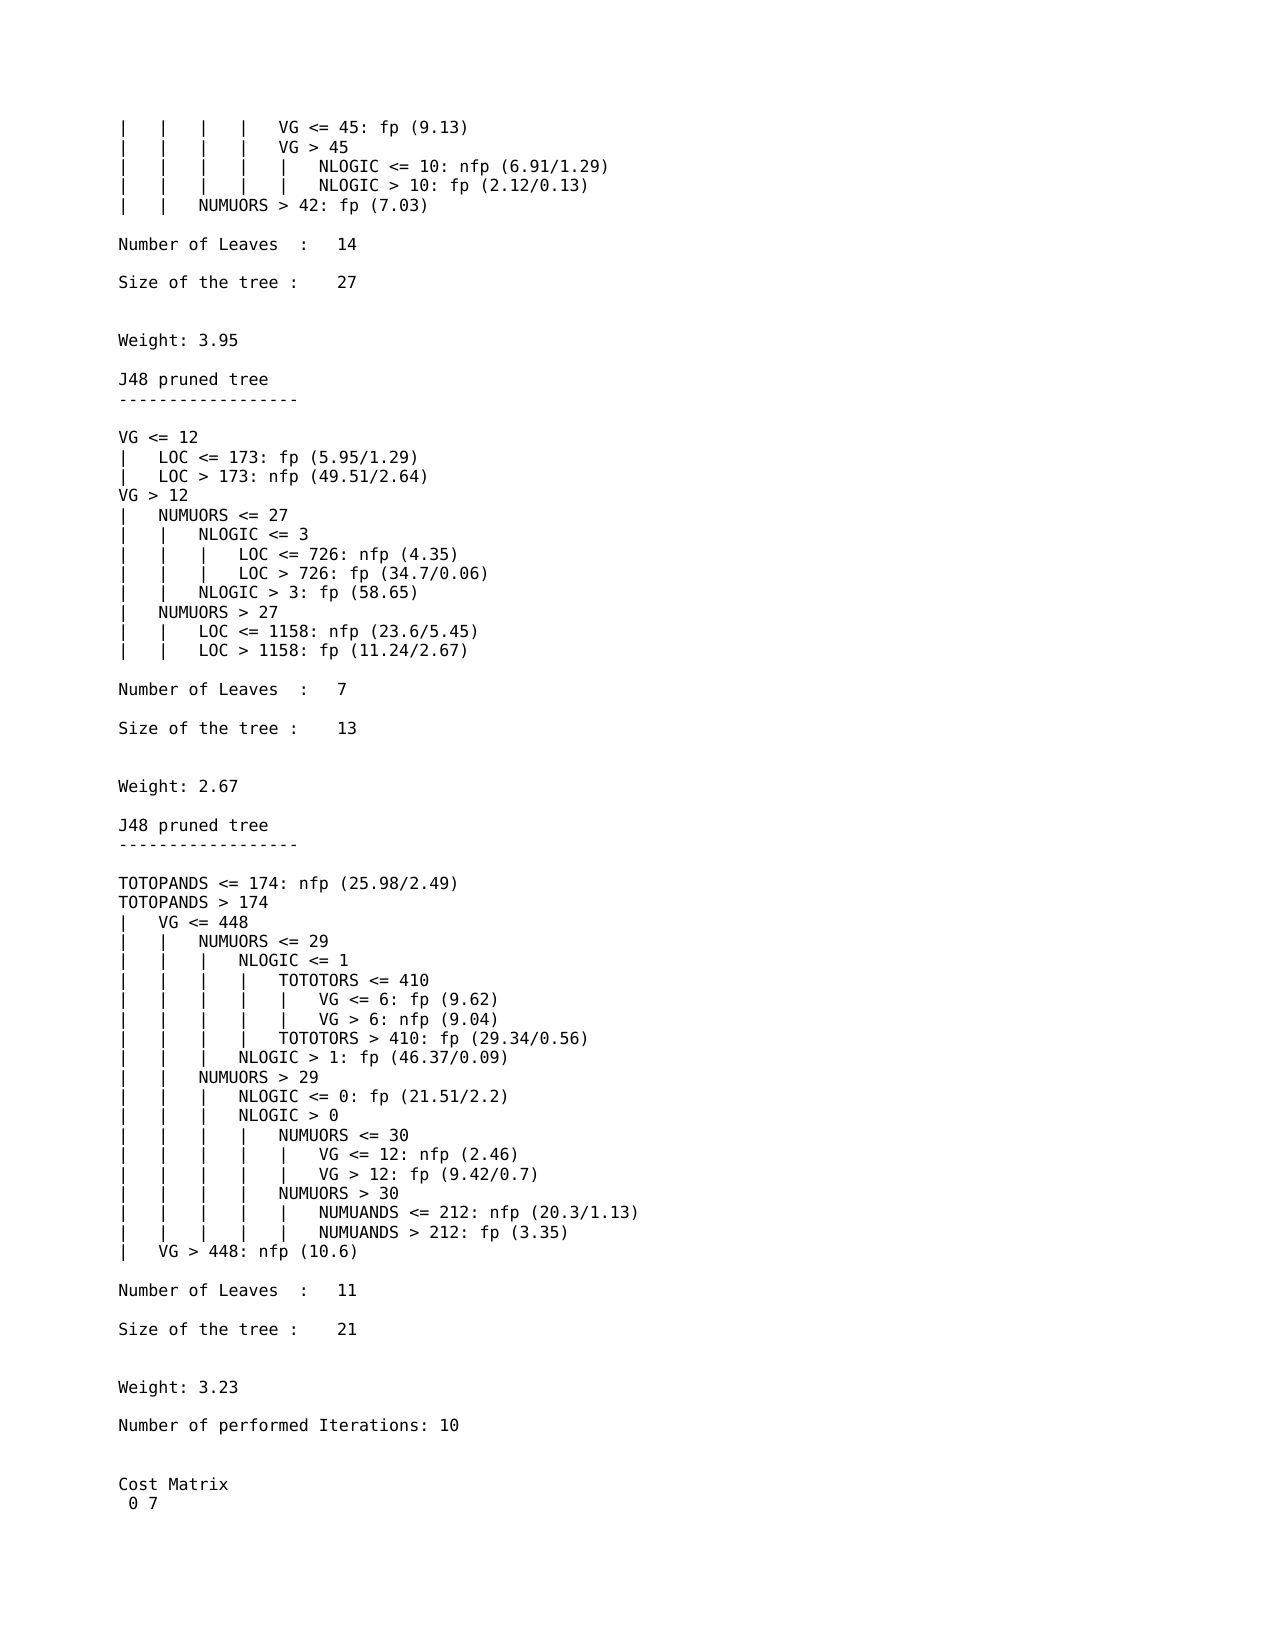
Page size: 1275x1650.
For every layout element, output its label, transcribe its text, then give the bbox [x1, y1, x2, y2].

text | VG <= 448 [118, 912, 1157, 932]
text Weight: 3.23 [118, 1377, 1157, 1397]
text | | LOC > 1158: fp (11.24/2.67) [118, 641, 1157, 661]
text Cost Matrix [118, 1474, 1157, 1494]
text | | | | | VG > 6: nfp (9.04) [118, 1009, 1157, 1029]
text | | | | | NUMUANDS <= 212: nfp (20.3/1.13) [118, 1203, 1157, 1222]
text | | | NLOGIC <= 0: fp (21.51/2.2) [118, 1087, 1157, 1106]
text | | NUMUORS > 42: fp (7.03) [118, 196, 1157, 215]
text Number of Leaves : 11 [118, 1281, 1157, 1300]
text J48 pruned tree [118, 816, 1157, 835]
text | | | NLOGIC <= 1 [118, 951, 1157, 971]
text | | | NLOGIC > 1: fp (46.37/0.09) [118, 1048, 1157, 1067]
text Number of Leaves : 14 [118, 234, 1157, 254]
text | | | | TOTOTORS > 410: fp (29.34/0.56) [118, 1029, 1157, 1048]
text | LOC > 173: nfp (49.51/2.64) [118, 467, 1157, 486]
text | | NUMUORS <= 29 [118, 932, 1157, 951]
text Number of performed Iterations: 10 [118, 1416, 1157, 1436]
text | VG > 448: nfp (10.6) [118, 1242, 1157, 1261]
text ------------------ [118, 389, 1157, 409]
text | LOC <= 173: fp (5.95/1.29) [118, 447, 1157, 467]
text Number of Leaves : 7 [118, 680, 1157, 699]
text | | | NLOGIC > 0 [118, 1106, 1157, 1126]
text Size of the tree : 21 [118, 1319, 1157, 1339]
text J48 pruned tree [118, 370, 1157, 389]
text | | | | NUMUORS <= 30 [118, 1126, 1157, 1145]
text | | NLOGIC <= 3 [118, 525, 1157, 544]
text Weight: 3.95 [118, 331, 1157, 351]
text | | | | TOTOTORS <= 410 [118, 971, 1157, 990]
text | | | | | VG <= 12: nfp (2.46) [118, 1145, 1157, 1164]
text | | NUMUORS > 29 [118, 1067, 1157, 1087]
text | | | | | NUMUANDS > 212: fp (3.35) [118, 1222, 1157, 1242]
text | | | | | VG <= 6: fp (9.62) [118, 990, 1157, 1009]
text Size of the tree : 13 [118, 719, 1157, 738]
text | | LOC <= 1158: nfp (23.6/5.45) [118, 622, 1157, 641]
text TOTOPANDS <= 174: nfp (25.98/2.49) [118, 874, 1157, 893]
text Size of the tree : 27 [118, 273, 1157, 292]
text | | | | VG > 45 [118, 137, 1157, 157]
text | | | LOC <= 726: nfp (4.35) [118, 544, 1157, 564]
text | | | | | NLOGIC <= 10: nfp (6.91/1.29) [118, 157, 1157, 176]
text 0 7 [118, 1494, 1157, 1513]
text | NUMUORS <= 27 [118, 506, 1157, 525]
text | | | | NUMUORS > 30 [118, 1184, 1157, 1203]
text | | NLOGIC > 3: fp (58.65) [118, 583, 1157, 602]
text | | | | | VG > 12: fp (9.42/0.7) [118, 1164, 1157, 1184]
text VG <= 12 [118, 428, 1157, 447]
text VG > 12 [118, 486, 1157, 506]
text | NUMUORS > 27 [118, 602, 1157, 622]
text | | | | VG <= 45: fp (9.13) [118, 118, 1157, 137]
text | | | LOC > 726: fp (34.7/0.06) [118, 564, 1157, 583]
text TOTOPANDS > 174 [118, 893, 1157, 912]
text Weight: 2.67 [118, 777, 1157, 796]
text ------------------ [118, 835, 1157, 854]
text | | | | | NLOGIC > 10: fp (2.12/0.13) [118, 176, 1157, 196]
